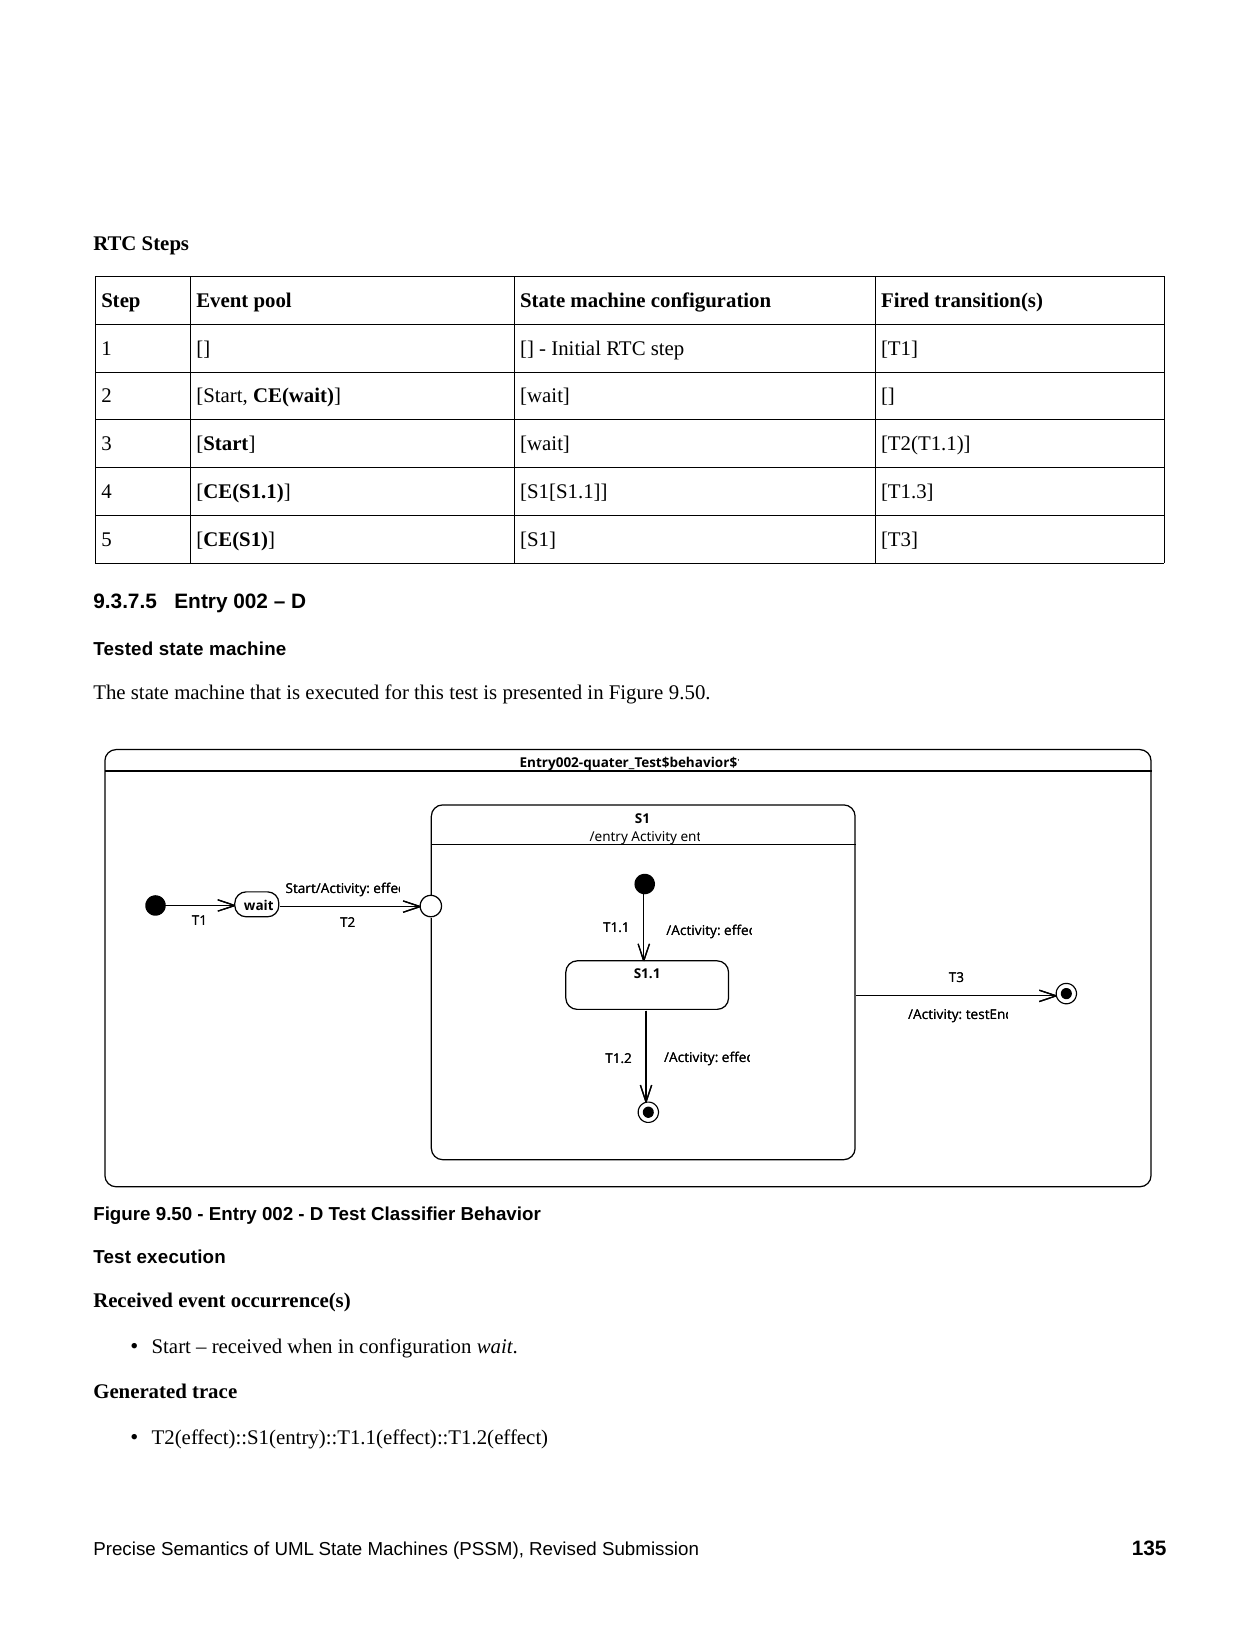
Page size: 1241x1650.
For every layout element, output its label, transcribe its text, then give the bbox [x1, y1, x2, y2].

table_header Step [96, 277, 190, 324]
table_header State machine configuration [515, 277, 875, 324]
table_cell [Start, CE(wait)] [191, 373, 514, 419]
table_cell 1 [96, 325, 190, 372]
text Figure 9.50 - Entry 002 - D Test Classifier Behavior [93, 738, 1164, 1224]
table_cell [T2(T1.1)] [876, 420, 1164, 467]
text RTC Steps [93, 231, 1164, 255]
table_cell [Start] [191, 420, 514, 467]
table_cell [T1.3] [876, 468, 1164, 515]
table_cell [] [191, 325, 514, 372]
table_cell [] [876, 373, 1164, 419]
table_cell [CE(S1.1)] [191, 468, 514, 515]
table_cell [] - Initial RTC step [515, 325, 875, 372]
table_cell [wait] [515, 420, 875, 467]
subtitle [93, 725, 1164, 738]
list T2(effect)::S1(entry)::T1.1(effect)::T1.2(effect) [131, 1424, 1164, 1449]
subtitle Tested state machine [93, 637, 1164, 659]
table_cell [T3] [876, 516, 1164, 562]
text Received event occurrence(s) [93, 1288, 1164, 1312]
table_cell [CE(S1)] [191, 516, 514, 562]
table_cell [S1[S1.1]] [515, 468, 875, 515]
subtitle Test execution [93, 1224, 1164, 1267]
table_cell 5 [96, 516, 190, 562]
table_cell [T1] [876, 325, 1164, 372]
text The state machine that is executed for this test is presented in Figure 9.50. [93, 680, 1164, 704]
text Generated trace [93, 1379, 1164, 1403]
table_cell 3 [96, 420, 190, 467]
table_cell 2 [96, 373, 190, 419]
subtitle Entry 002 – D [93, 587, 1164, 612]
table_cell [wait] [515, 373, 875, 419]
list Start – received when in configuration wait. [131, 1333, 1164, 1358]
table_header Event pool [191, 277, 514, 324]
table_header Fired transition(s) [876, 277, 1164, 324]
table_cell [S1] [515, 516, 875, 562]
table_cell 4 [96, 468, 190, 515]
